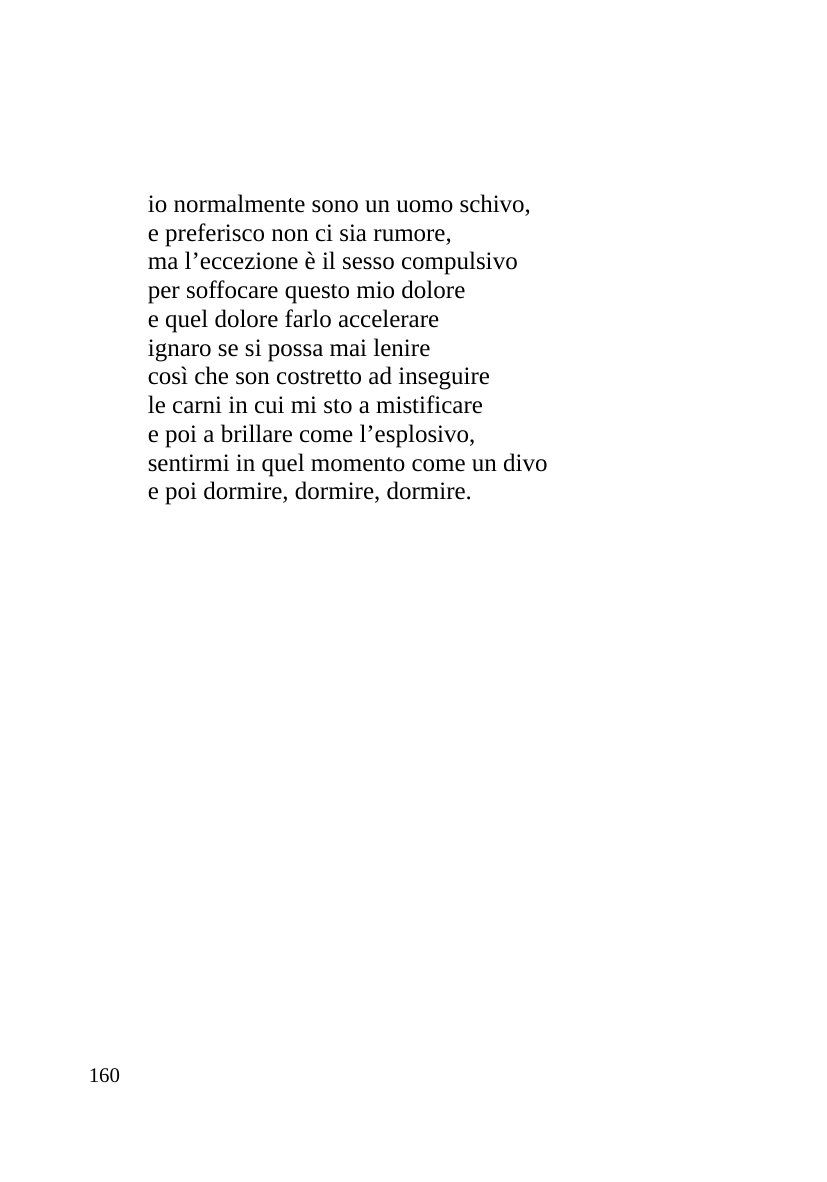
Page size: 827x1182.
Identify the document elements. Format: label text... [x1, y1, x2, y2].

text e quel dolore farlo accelerare [148, 304, 738, 333]
text per soffocare questo mio dolore [148, 275, 738, 304]
text e poi dormire, dormire, dormire. [148, 476, 738, 505]
text e preferisco non ci sia rumore, [148, 218, 738, 246]
text ignaro se si possa mai lenire [148, 333, 738, 361]
text e poi a brillare come l’esplosivo, [148, 419, 738, 448]
text così che son costretto ad inseguire [148, 361, 738, 390]
text ma l’eccezione è il sesso compulsivo [148, 246, 738, 275]
text io normalmente sono un uomo schivo, [148, 189, 738, 218]
text sentirmi in quel momento come un divo [148, 448, 738, 476]
text le carni in cui mi sto a mistificare [148, 390, 738, 419]
